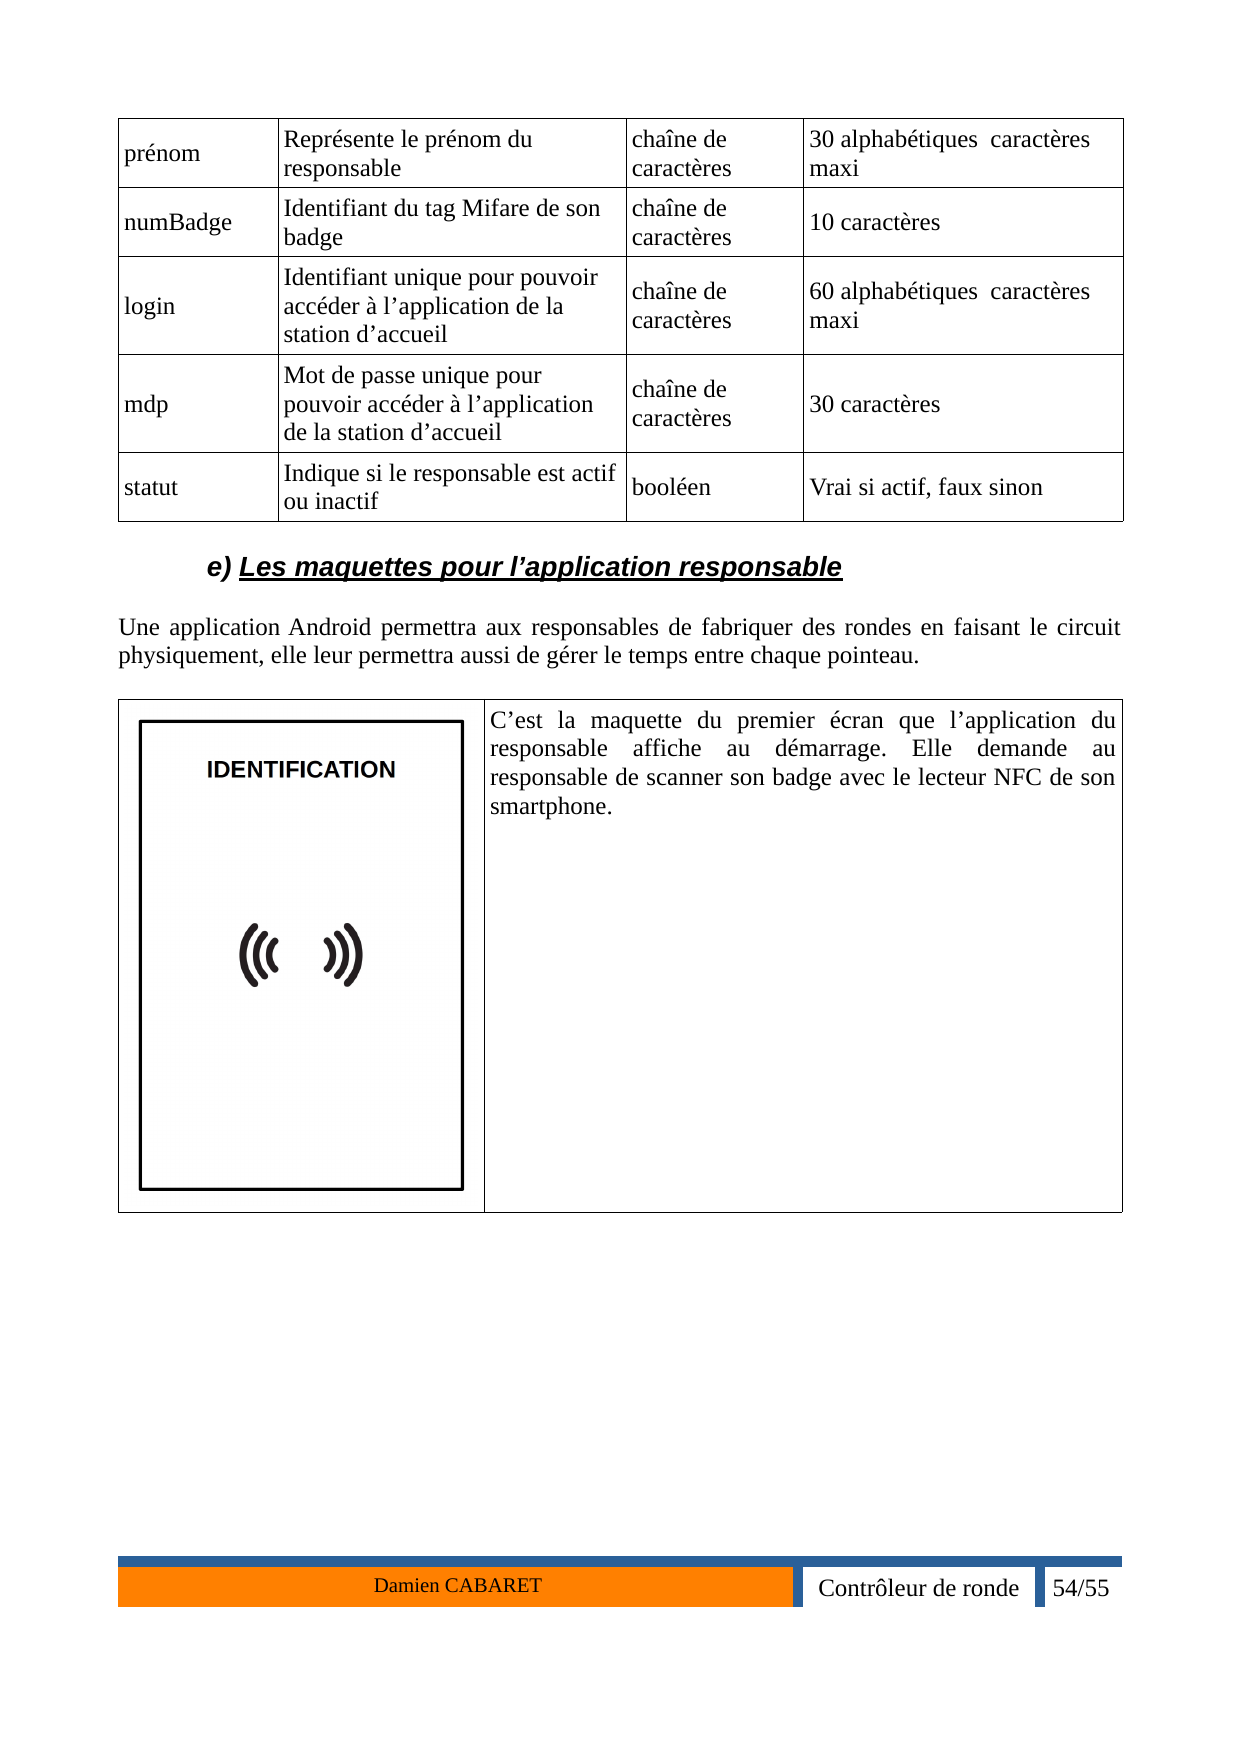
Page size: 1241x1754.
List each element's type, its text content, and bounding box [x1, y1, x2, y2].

table_cell numBadge [119, 188, 278, 256]
table_cell Représente le prénom du responsable [279, 119, 626, 187]
table_cell statut [119, 453, 278, 521]
table_cell Indique si le responsable est actif ou inactif [279, 453, 626, 521]
table_header [119, 700, 484, 1212]
table_cell booléen [627, 453, 803, 521]
table_cell 30 caractères [804, 355, 1123, 452]
table_cell Identifiant unique pour pouvoir accéder à l’application de la station d’accueil [279, 257, 626, 354]
subtitle Les maquettes pour l’application responsable [118, 551, 1122, 582]
table_cell Mot de passe unique pour pouvoir accéder à l’application de la station d’accueil [279, 355, 626, 452]
table_cell chaîne de caractères [627, 188, 803, 256]
table_cell Identifiant du tag Mifare de son badge [279, 188, 626, 256]
table_cell 10 caractères [804, 188, 1123, 256]
table_cell mdp [119, 355, 278, 452]
table_header C’est la maquette du premier écran que l’application du responsable affiche au démarrage. Elle demande au responsable de scanner son badge avec le lecteur NFC de son smartphone. [485, 700, 1122, 1212]
table_cell login [119, 257, 278, 354]
table_cell chaîne de caractères [627, 257, 803, 354]
table_cell chaîne de caractères [627, 119, 803, 187]
text Une application Android permettra aux responsables de fabriquer des rondes en faisant le circuit physiquement, elle leur permettra aussi de gérer le temps entre chaque pointeau. [118, 612, 1122, 669]
table_cell Vrai si actif, faux sinon [804, 453, 1123, 521]
picture [123, 704, 479, 1206]
table_cell prénom [119, 119, 278, 187]
table_cell 60 alphabétiques caractères maxi [804, 257, 1123, 354]
table_cell chaîne de caractères [627, 355, 803, 452]
table_cell 30 alphabétiques caractères maxi [804, 119, 1123, 187]
